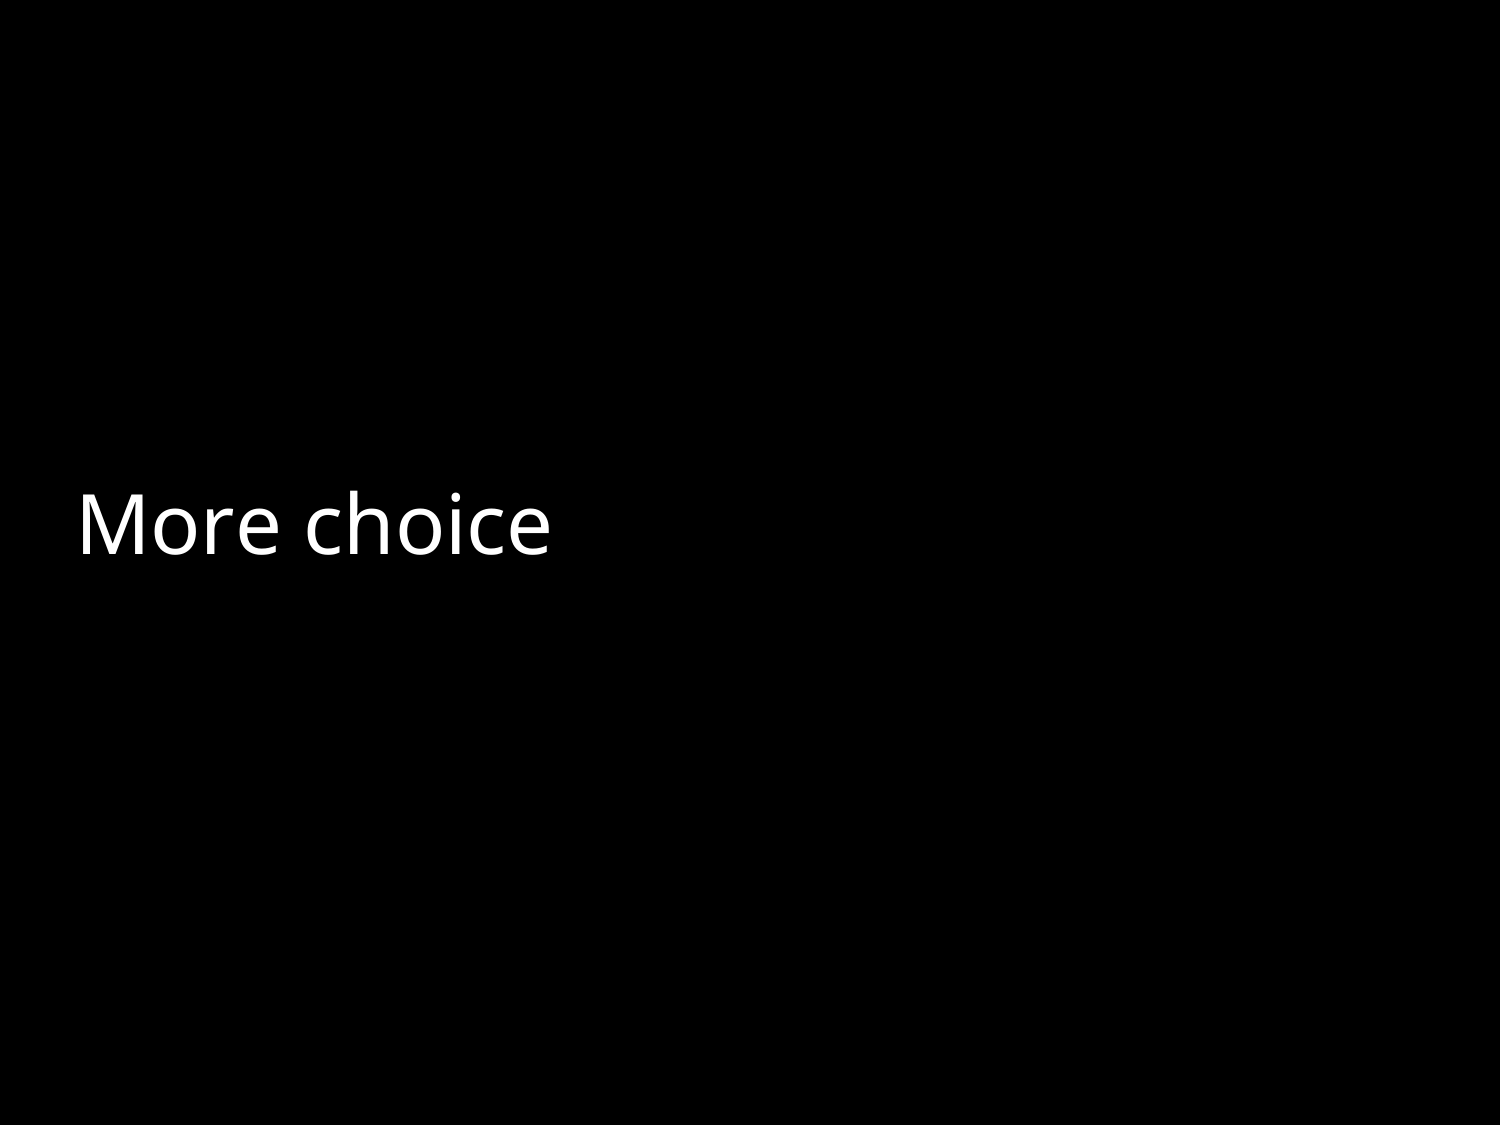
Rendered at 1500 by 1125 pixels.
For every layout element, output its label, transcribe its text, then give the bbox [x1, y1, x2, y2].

title More choice [75, 428, 1414, 616]
